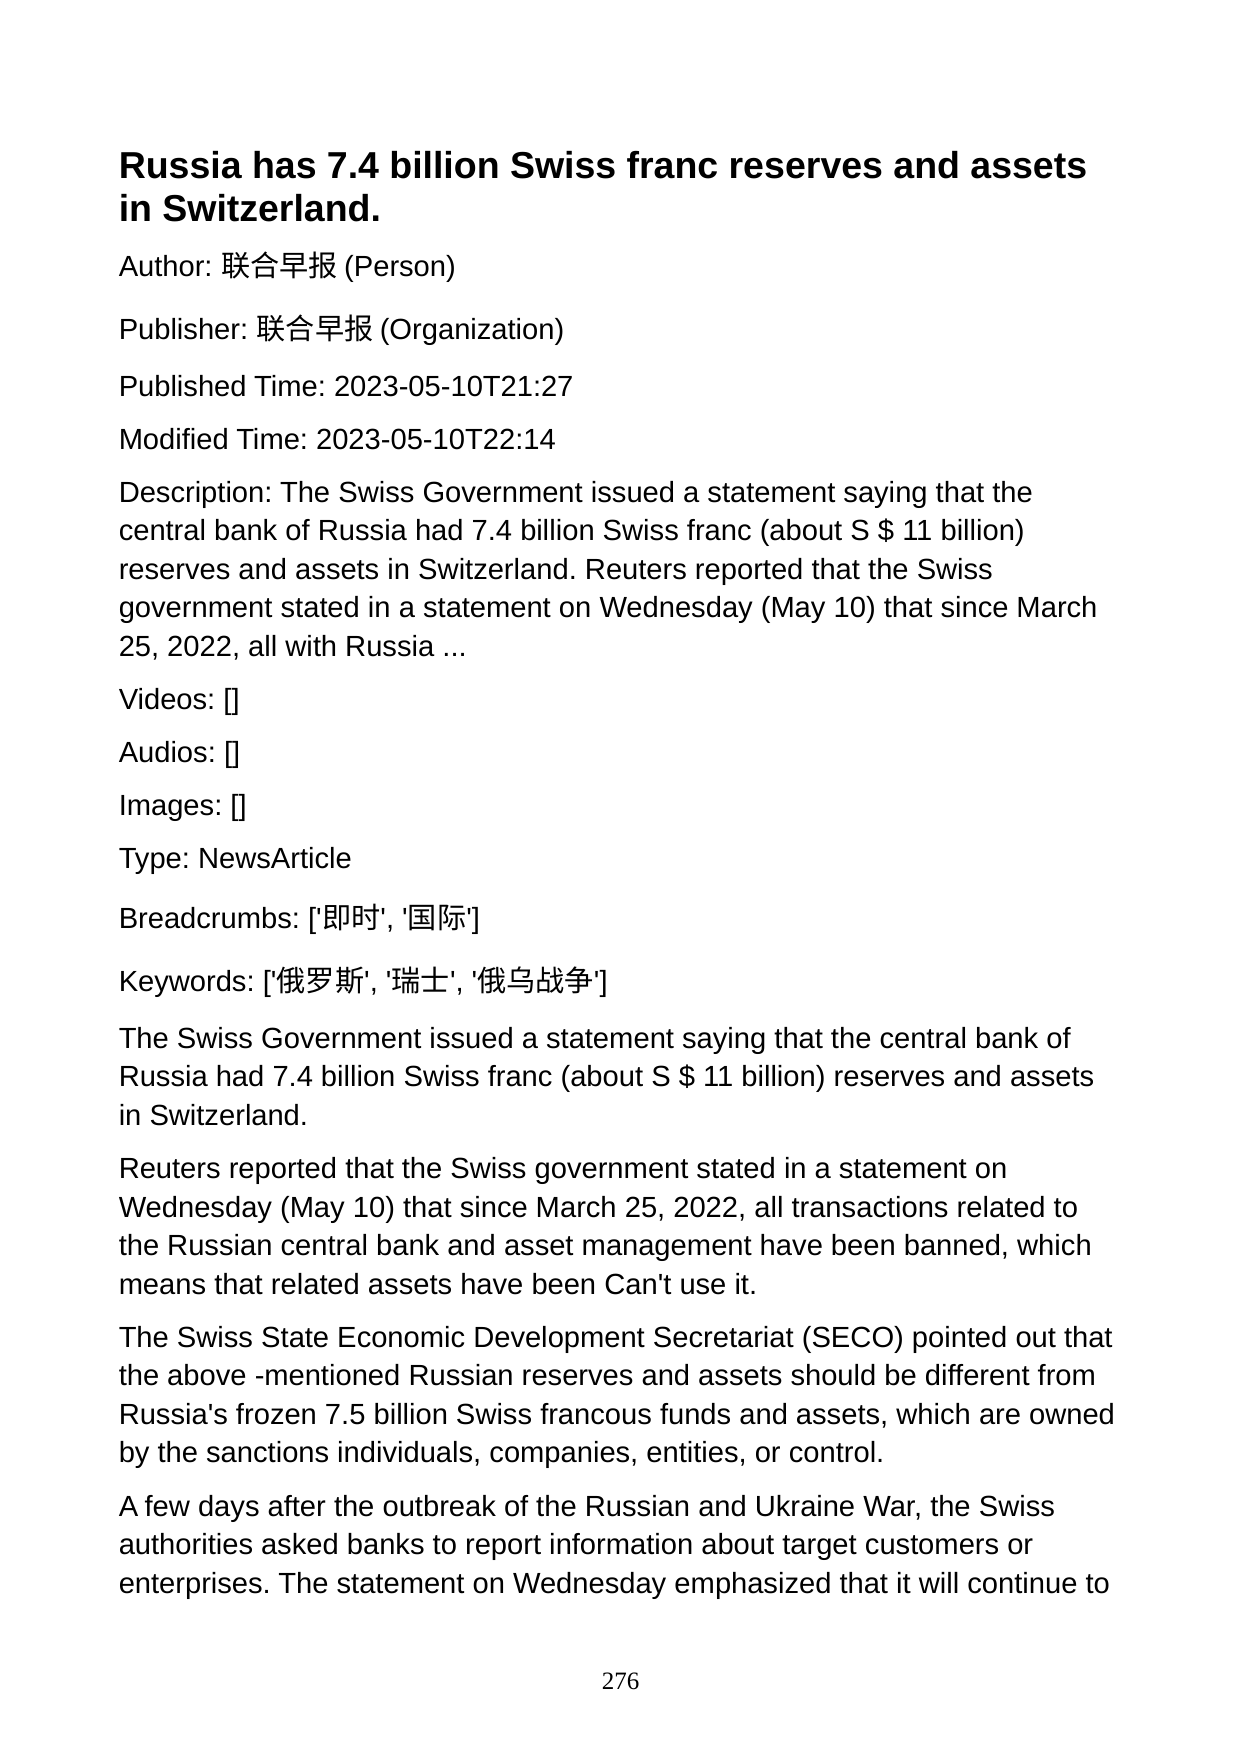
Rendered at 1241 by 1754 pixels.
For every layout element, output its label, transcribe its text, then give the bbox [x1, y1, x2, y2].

text The Swiss State Economic Development Secretariat (SECO) pointed out that the above -mentioned Russian reserves and assets should be different from Russia's frozen 7.5 billion Swiss francous funds and assets, which are owned by the sanctions individuals, companies, entities, or control. [118, 1320, 1122, 1469]
text Author: 联合早报 (Person) [118, 242, 1122, 284]
text Published Time: 2023-05-10T21:27 [118, 368, 1122, 402]
text Keywords: ['俄罗斯', '瑞士', '俄乌战争'] [118, 958, 1122, 1000]
text Audios: [] [118, 735, 1122, 769]
text Reuters reported that the Swiss government stated in a statement on Wednesday (May 10) that since March 25, 2022, all transactions related to the Russian central bank and asset management have been banned, which means that related assets have been Can't use it. [118, 1151, 1122, 1300]
text The Swiss Government issued a statement saying that the central bank of Russia had 7.4 billion Swiss franc (about S $ 11 billion) reserves and assets in Switzerland. [118, 1021, 1122, 1131]
text Breadcrumbs: ['即时', '国际'] [118, 894, 1122, 937]
text A few days after the outbreak of the Russian and Ukraine War, the Swiss authorities asked banks to report information about target customers or enterprises. The statement on Wednesday emphasized that it will continue to [118, 1488, 1122, 1599]
text Videos: [] [118, 682, 1122, 716]
subtitle Russia has 7.4 billion Swiss franc reserves and assets in Switzerland. [118, 143, 1122, 230]
text Description: The Swiss Government issued a statement saying that the central bank of Russia had 7.4 billion Swiss franc (about S $ 11 billion) reserves and assets in Switzerland. Reuters reported that the Swiss government stated in a statement on Wednesday (May 10) that since March 25, 2022, all with Russia ... [118, 475, 1122, 662]
text Images: [] [118, 788, 1122, 822]
text Publisher: 联合早报 (Organization) [118, 305, 1122, 348]
text Type: NewsArticle [118, 841, 1122, 875]
text Modified Time: 2023-05-10T22:14 [118, 422, 1122, 455]
